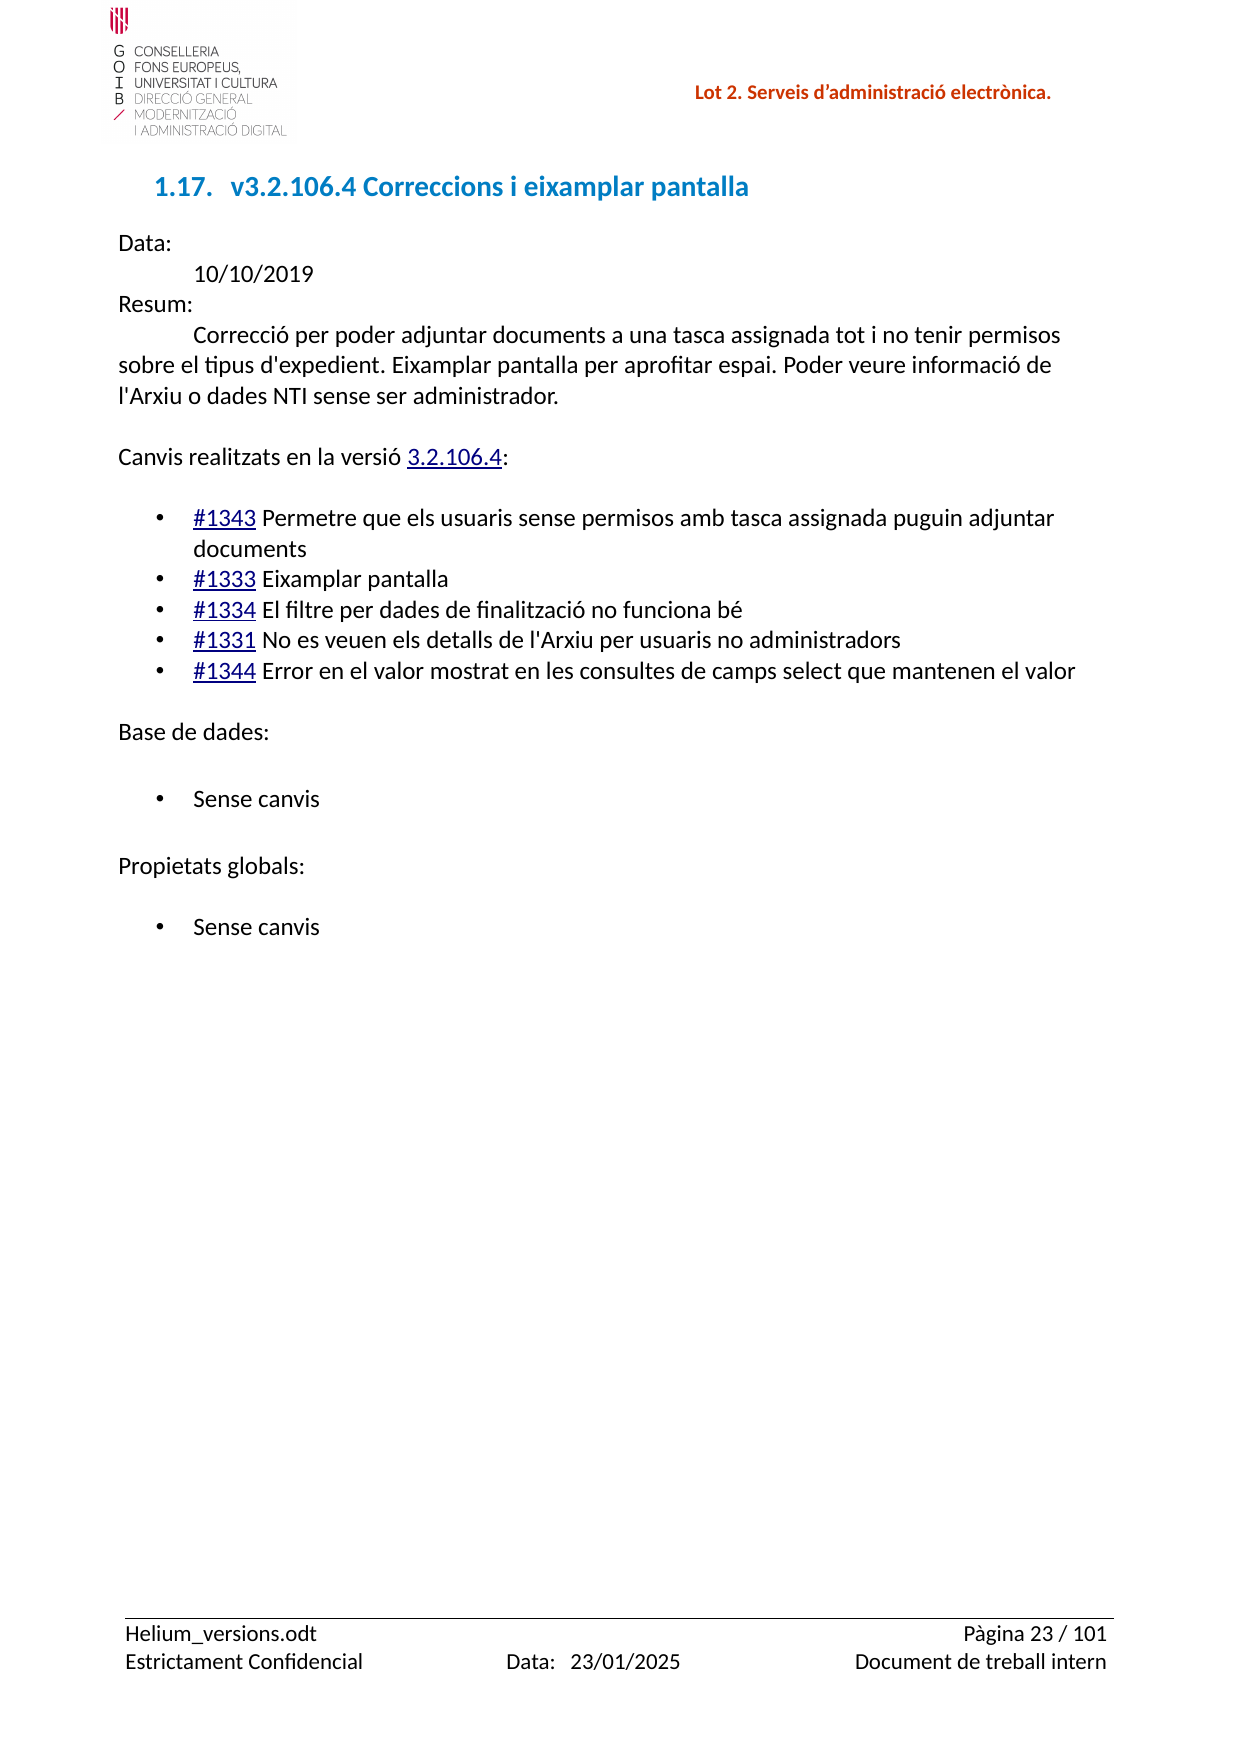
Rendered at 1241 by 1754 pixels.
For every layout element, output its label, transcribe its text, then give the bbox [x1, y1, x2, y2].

text Canvis realitzats en la versió 3.2.106.4: [118, 441, 1122, 472]
list #1331 No es veuen els detalls de l'Arxiu per usuaris no administradors [156, 624, 1122, 655]
list #1334 El filtre per dades de finalització no funciona bé [156, 594, 1122, 624]
picture [100, 0, 297, 144]
subtitle v3.2.106.4 Correccions i eixamplar pantalla [153, 168, 1122, 204]
text Data: [118, 228, 1122, 258]
text Correcció per poder adjuntar documents a una tasca assignada tot i no tenir permisos sobre el tipus d'expedient. Eixamplar pantalla per aprofitar espai. Poder veure informació de l'Arxiu o dades NTI sense ser administrador. [118, 319, 1122, 411]
list #1344 Error en el valor mostrat en les consultes de camps select que mantenen el valor [156, 655, 1122, 685]
list Sense canvis [156, 911, 1122, 941]
text Base de dades: [118, 716, 1122, 746]
text Resum: [118, 289, 1122, 319]
list #1333 Eixamplar pantalla [156, 563, 1122, 594]
text 10/10/2019 [118, 258, 1122, 289]
list Sense canvis [156, 783, 1122, 813]
list #1343 Permetre que els usuaris sense permisos amb tasca assignada puguin adjuntar documents [156, 502, 1122, 563]
text Propietats globals: [118, 850, 1122, 880]
